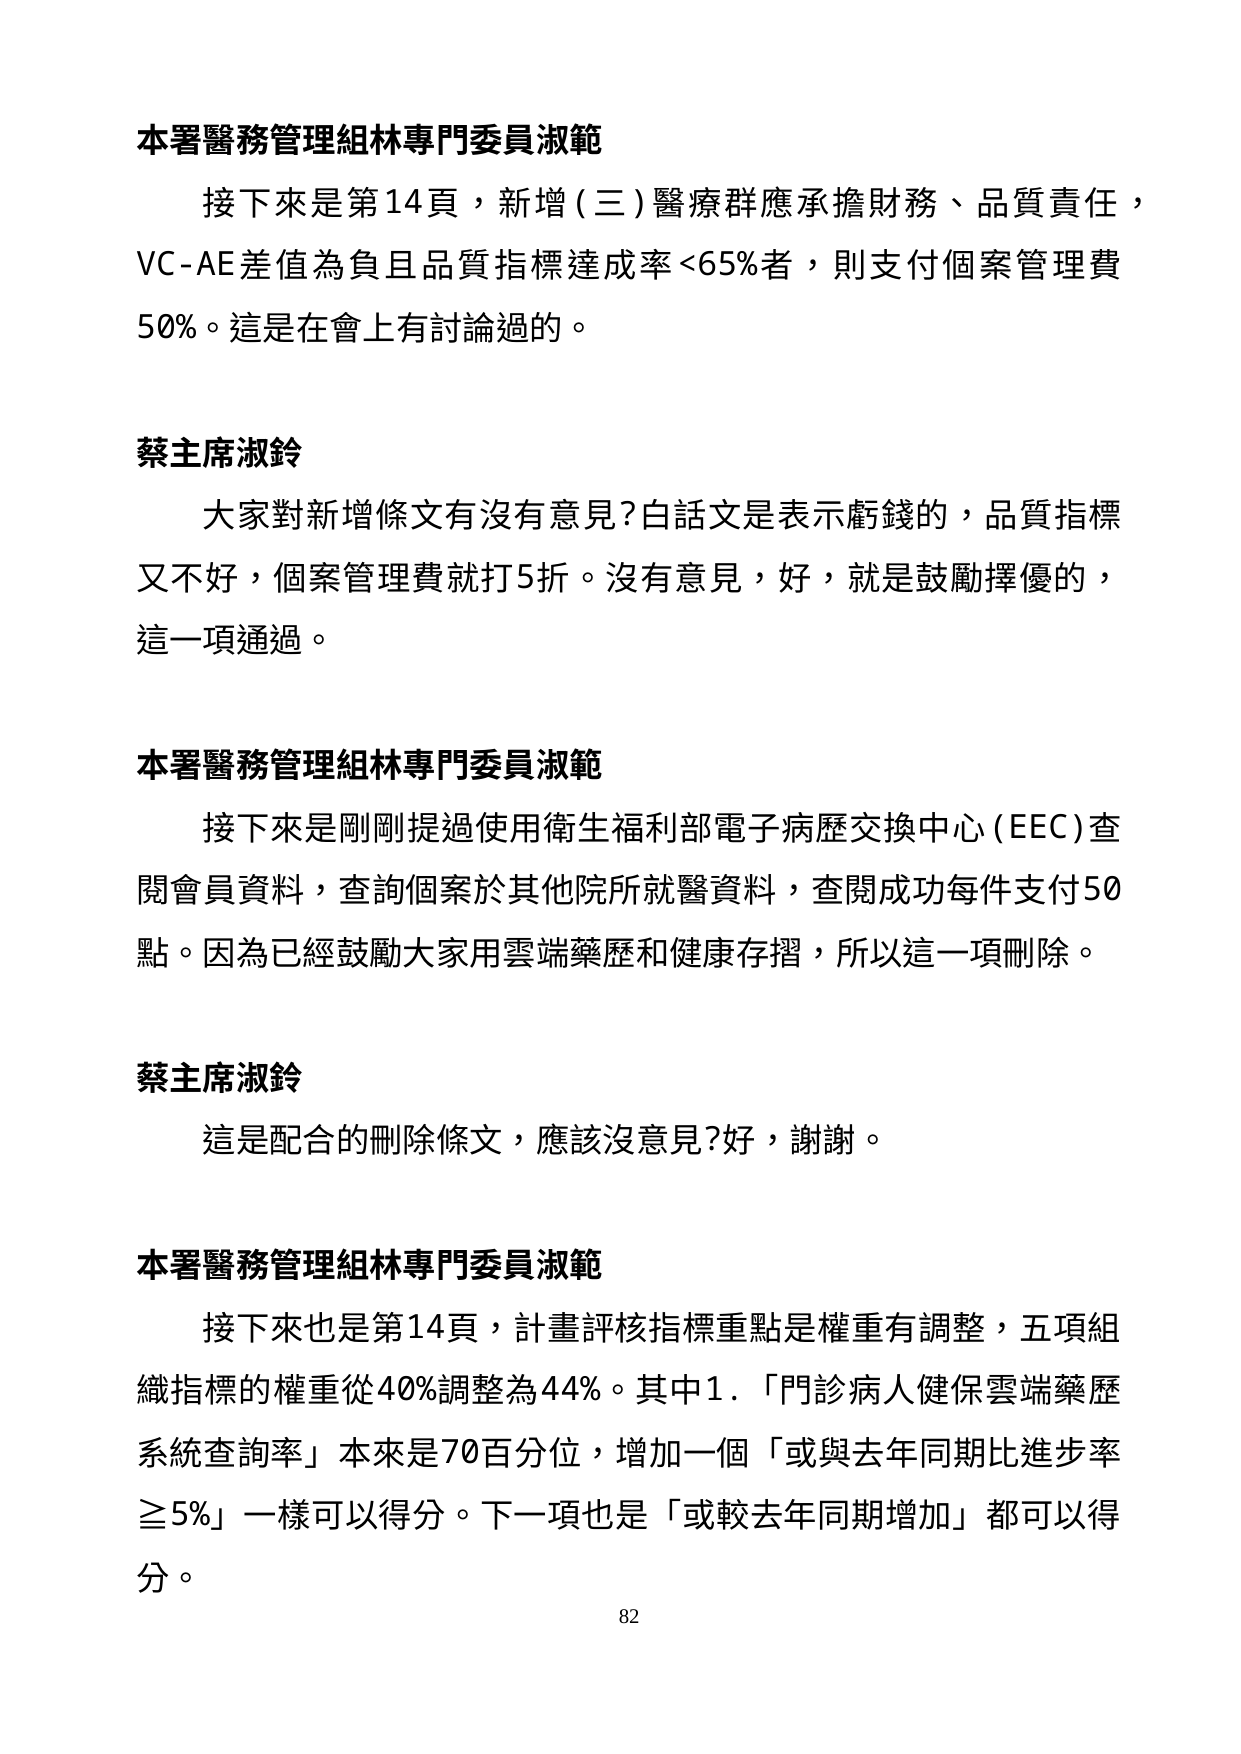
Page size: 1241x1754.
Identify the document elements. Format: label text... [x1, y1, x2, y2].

text 本署醫務管理組林專門委員淑範 [136, 1221, 1122, 1284]
text 接下來也是第14頁，計畫評核指標重點是權重有調整，五項組織指標的權重從40%調整為44%。其中1.「門診病人健保雲端藥歷系統查詢率」本來是70百分位，增加一個「或與去年同期比進步率≧5%」一樣可以得分。下一項也是「或較去年同期增加」都可以得分。 [136, 1284, 1122, 1596]
text 接下來是第14頁，新增(三)醫療群應承擔財務、品質責任，VC-AE差值為負且品質指標達成率<65%者，則支付個案管理費50%。這是在會上有討論過的。 [136, 159, 1122, 346]
text 大家對新增條文有沒有意見?白話文是表示虧錢的，品質指標又不好，個案管理費就打5折。沒有意見，好，就是鼓勵擇優的，這一項通過。 [136, 471, 1122, 659]
text 這是配合的刪除條文，應該沒意見?好，謝謝。 [136, 1096, 1122, 1159]
text 接下來是剛剛提過使用衛生福利部電子病歷交換中心(EEC)查閱會員資料，查詢個案於其他院所就醫資料，查閱成功每件支付50點。因為已經鼓勵大家用雲端藥歷和健康存摺，所以這一項刪除。 [136, 784, 1122, 971]
text 本署醫務管理組林專門委員淑範 [136, 721, 1122, 784]
text 本署醫務管理組林專門委員淑範 [136, 96, 1122, 159]
text 蔡主席淑鈴 [136, 409, 1122, 471]
text 蔡主席淑鈴 [136, 1034, 1122, 1096]
